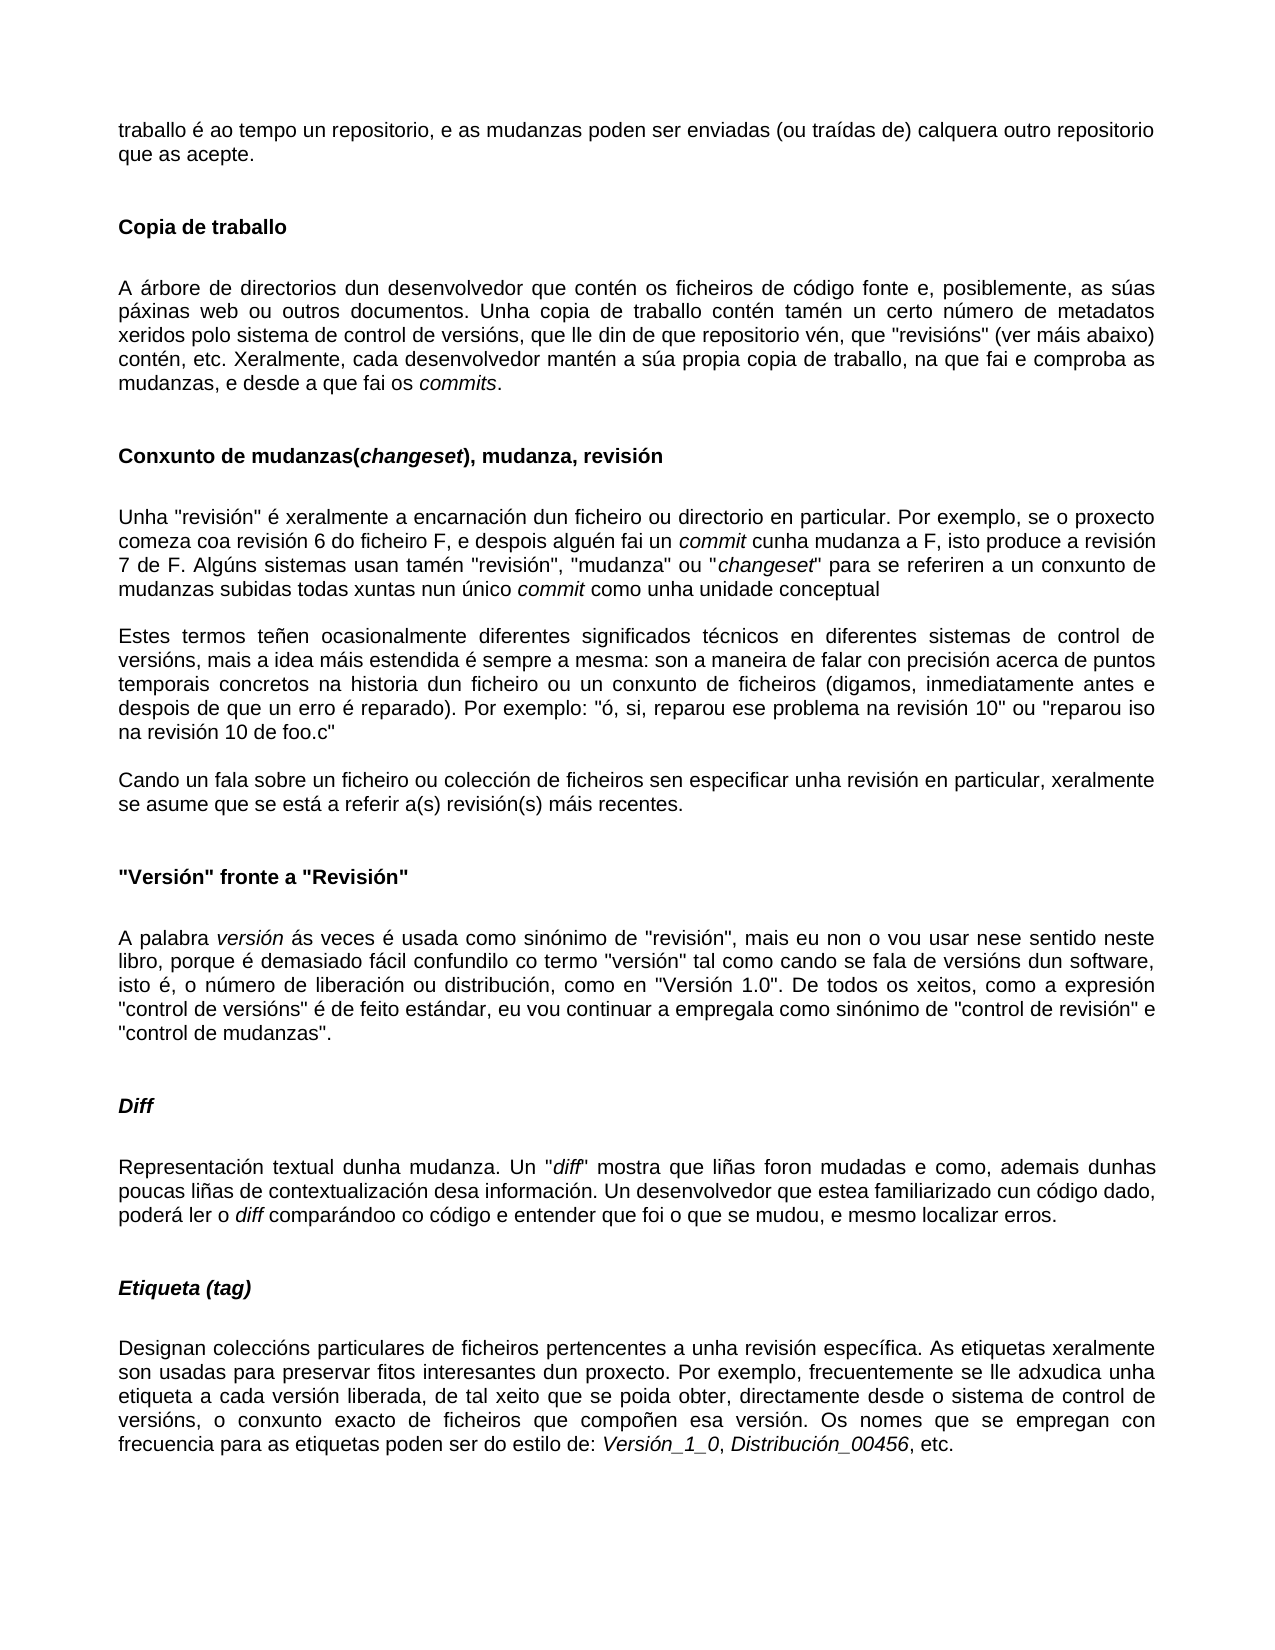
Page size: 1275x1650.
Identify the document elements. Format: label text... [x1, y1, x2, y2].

subtitle Copia de traballo [118, 215, 1157, 239]
text A árbore de directorios dun desenvolvedor que contén os ficheiros de código fonte e, posiblemente, as súas páxinas web ou outros documentos. Unha copia de traballo contén tamén un certo número de metadatos xeridos polo sistema de control de versións, que lle din de que repositorio vén, que "revisións" (ver máis abaixo) contén, etc. Xeralmente, cada desenvolvedor mantén a súa propia copia de traballo, na que fai e comproba as mudanzas, e desde a que fai os commits. [118, 275, 1157, 395]
text A palabra versión ás veces é usada como sinónimo de "revisión", mais eu non o vou usar nese sentido neste libro, porque é demasiado fácil confundilo co termo "versión" tal como cando se fala de versións dun software, isto é, o número de liberación ou distribución, como en "Versión 1.0". De todos os xeitos, como a expresión "control de versións" é de feito estándar, eu vou continuar a empregala como sinónimo de "control de revisión" e "control de mudanzas". [118, 925, 1157, 1045]
text Cando un fala sobre un ficheiro ou colección de ficheiros sen especificar unha revisión en particular, xeralmente se asume que se está a referir a(s) revisión(s) máis recentes. [118, 768, 1157, 816]
text Estes termos teñen ocasionalmente diferentes significados técnicos en diferentes sistemas de control de versións, mais a idea máis estendida é sempre a mesma: son a maneira de falar con precisión acerca de puntos temporais concretos na historia dun ficheiro ou un conxunto de ficheiros (digamos, inmediatamente antes e despois de que un erro é reparado). Por exemplo: "ó, si, reparou ese problema na revisión 10" ou "reparou iso na revisión 10 de foo.c" [118, 624, 1157, 744]
text Representación textual dunha mudanza. Un "diff" mostra que liñas foron mudadas e como, ademais dunhas poucas liñas de contextualización desa información. Un desenvolvedor que estea familiarizado cun código dado, poderá ler o diff comparándoo co código e entender que foi o que se mudou, e mesmo localizar erros. [118, 1154, 1157, 1226]
subtitle Etiqueta (tag) [118, 1275, 1157, 1299]
text Unha "revisión" é xeralmente a encarnación dun ficheiro ou directorio en particular. Por exemplo, se o proxecto comeza coa revisión 6 do ficheiro F, e despois alguén fai un commit cunha mudanza a F, isto produce a revisión 7 de F. Algúns sistemas usan tamén "revisión", "mudanza" ou "changeset" para se referiren a un conxunto de mudanzas subidas todas xuntas nun único commit como unha unidade conceptual [118, 504, 1157, 600]
subtitle "Versión" fronte a "Revisión" [118, 865, 1157, 889]
text Designan coleccións particulares de ficheiros pertencentes a unha revisión específica. As etiquetas xeralmente son usadas para preservar fitos interesantes dun proxecto. Por exemplo, frecuentemente se lle adxudica unha etiqueta a cada versión liberada, de tal xeito que se poida obter, directamente desde o sistema de control de versións, o conxunto exacto de ficheiros que compoñen esa versión. Os nomes que se empregan con frecuencia para as etiquetas poden ser do estilo de: Versión_1_0, Distribución_00456, etc. [118, 1336, 1157, 1456]
text traballo é ao tempo un repositorio, e as mudanzas poden ser enviadas (ou traídas de) calquera outro repositorio que as acepte. [118, 118, 1157, 166]
subtitle Conxunto de mudanzas(changeset), mudanza, revisión [118, 444, 1157, 468]
subtitle Diff [118, 1094, 1157, 1118]
